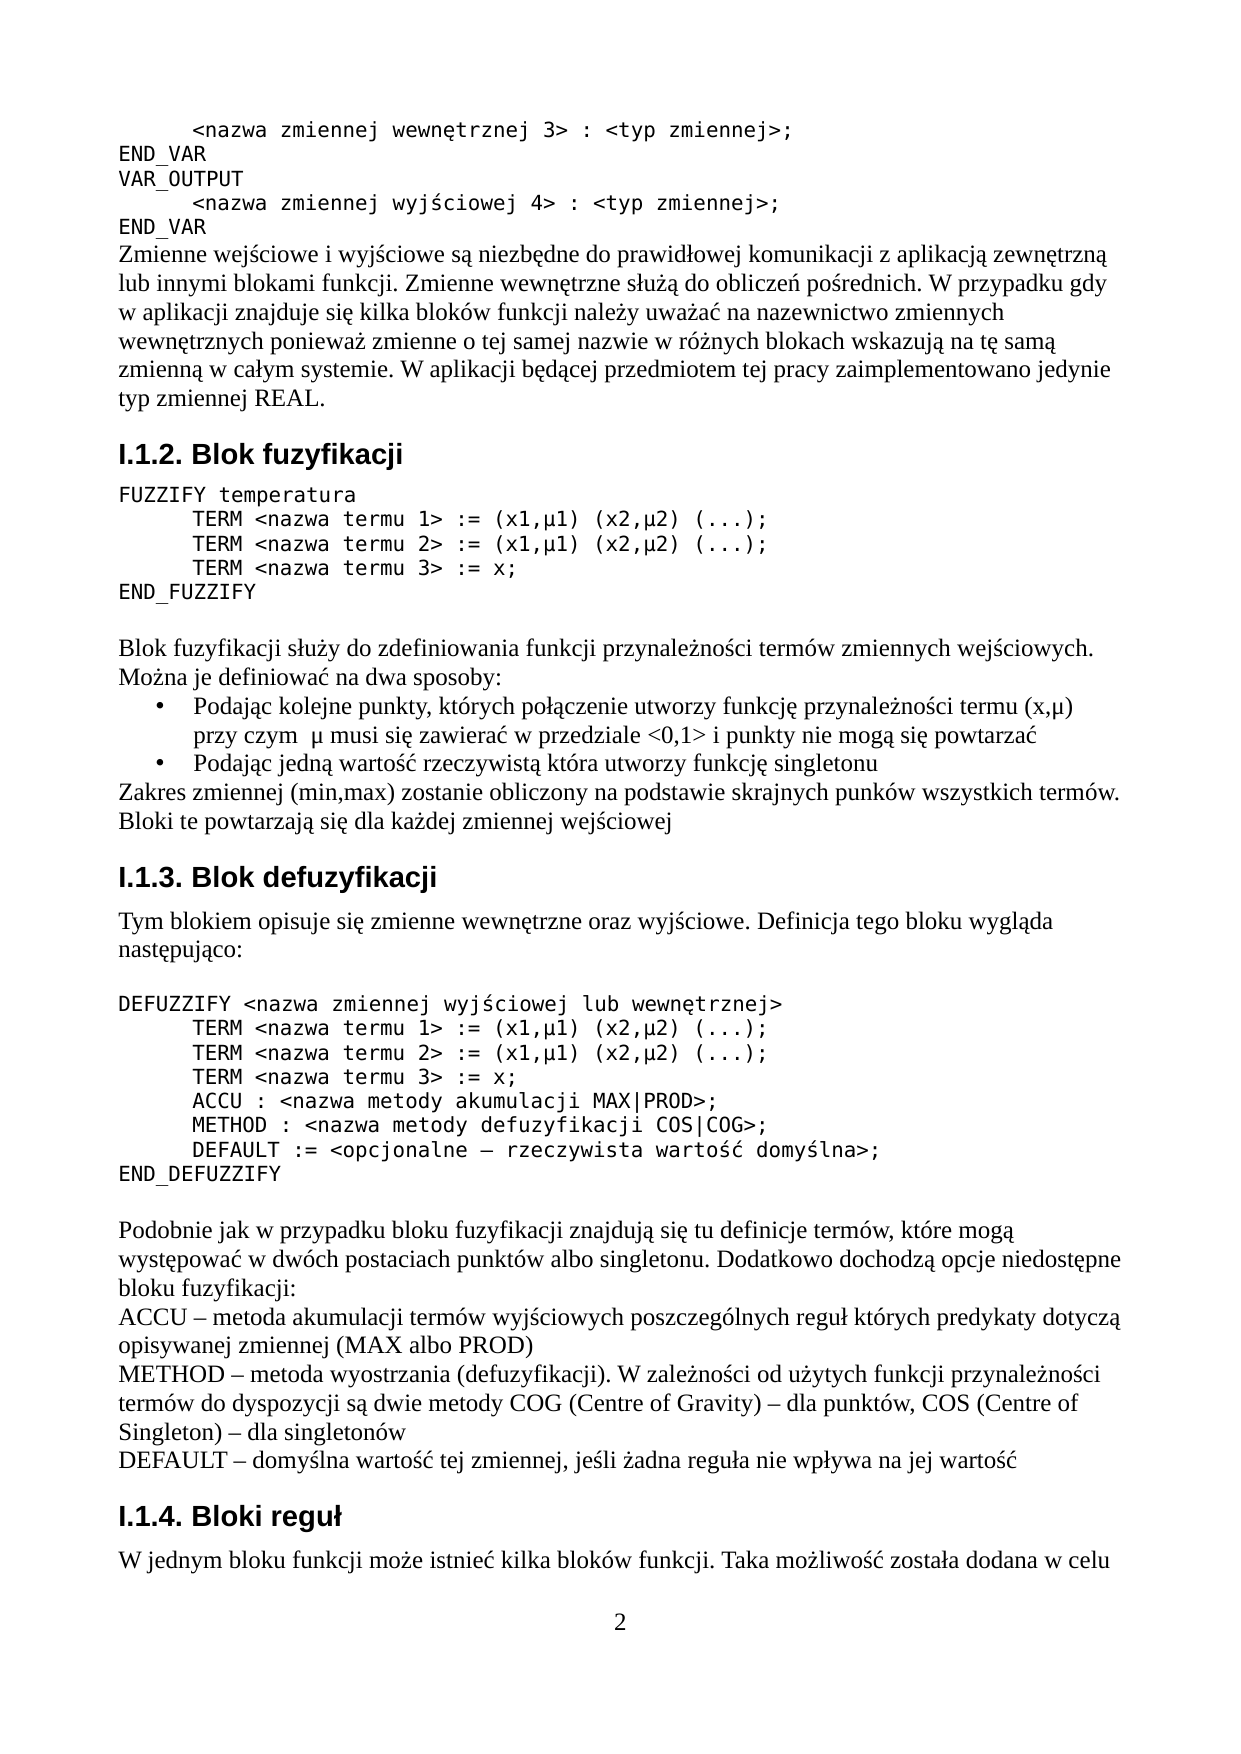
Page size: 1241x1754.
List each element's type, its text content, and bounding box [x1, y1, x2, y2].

text END_DEFUZZIFY [118, 1162, 1122, 1186]
text TERM <nazwa termu 1> := (x1,μ1) (x2,μ2) (...); [118, 1016, 1122, 1041]
text <nazwa zmiennej wyjściowej 4> : <typ zmiennej>; [118, 191, 1122, 215]
text Zmienne wejściowe i wyjściowe są niezbędne do prawidłowej komunikacji z aplikacją zewnętrzną lub innymi blokami funkcji. Zmienne wewnętrzne służą do obliczeń pośrednich. W przypadku gdy w aplikacji znajduje się kilka bloków funkcji należy uważać na nazewnictwo zmiennych wewnętrznych ponieważ zmienne o tej samej nazwie w różnych blokach wskazują na tę samą zmienną w całym systemie. W aplikacji będącej przedmiotem tej pracy zaimplementowano jedynie typ zmiennej REAL. [118, 239, 1122, 412]
text VAR_OUTPUT [118, 167, 1122, 191]
text TERM <nazwa termu 2> := (x1,μ1) (x2,μ2) (...); [118, 1041, 1122, 1065]
text END_FUZZIFY [118, 580, 1122, 604]
text Zakres zmiennej (min,max) zostanie obliczony na podstawie skrajnych punków wszystkich termów. Bloki te powtarzają się dla każdej zmiennej wejściowej [118, 777, 1122, 835]
subtitle Blok defuzyfikacji [118, 860, 1122, 893]
text TERM <nazwa termu 3> := x; [118, 1065, 1122, 1089]
text END_VAR [118, 142, 1122, 167]
text <nazwa zmiennej wewnętrznej 3> : <typ zmiennej>; [118, 118, 1122, 142]
text ACCU : <nazwa metody akumulacji MAX|PROD>; [118, 1089, 1122, 1113]
text METHOD – metoda wyostrzania (defuzyfikacji). W zależności od użytych funkcji przynależności termów do dyspozycji są dwie metody COG (Centre of Gravity) – dla punktów, COS (Centre of Singleton) – dla singletonów [118, 1359, 1122, 1445]
text METHOD : <nazwa metody defuzyfikacji COS|COG>; [118, 1113, 1122, 1138]
text TERM <nazwa termu 2> := (x1,μ1) (x2,μ2) (...); [118, 532, 1122, 556]
text END_VAR [118, 215, 1122, 239]
subtitle Bloki reguł [118, 1499, 1122, 1533]
list Podając kolejne punkty, których połączenie utworzy funkcję przynależności termu (x,μ) przy czym μ musi się zawierać w przedziale <0,1> i punkty nie mogą się powtarzać [156, 691, 1122, 748]
text ACCU – metoda akumulacji termów wyjściowych poszczególnych reguł których predykaty dotyczą opisywanej zmiennej (MAX albo PROD) [118, 1302, 1122, 1359]
text Tym blokiem opisuje się zmienne wewnętrzne oraz wyjściowe. Definicja tego bloku wygląda następująco: [118, 906, 1122, 963]
subtitle Blok fuzyfikacji [118, 437, 1122, 471]
list Podając jedną wartość rzeczywistą która utworzy funkcję singletonu [156, 748, 1122, 777]
text DEFAULT := <opcjonalne – rzeczywista wartość domyślna>; [118, 1138, 1122, 1162]
text FUZZIFY temperatura [118, 483, 1122, 507]
text Blok fuzyfikacji służy do zdefiniowania funkcji przynależności termów zmiennych wejściowych. Można je definiować na dwa sposoby: [118, 633, 1122, 691]
text TERM <nazwa termu 3> := x; [118, 556, 1122, 580]
text DEFUZZIFY <nazwa zmiennej wyjściowej lub wewnętrznej> [118, 992, 1122, 1016]
text Podobnie jak w przypadku bloku fuzyfikacji znajdują się tu definicje termów, które mogą występować w dwóch postaciach punktów albo singletonu. Dodatkowo dochodzą opcje niedostępne bloku fuzyfikacji: [118, 1215, 1122, 1302]
text DEFAULT – domyślna wartość tej zmiennej, jeśli żadna reguła nie wpływa na jej wartość [118, 1445, 1122, 1474]
text W jednym bloku funkcji może istnieć kilka bloków funkcji. Taka możliwość została dodana w celu [118, 1545, 1122, 1574]
text TERM <nazwa termu 1> := (x1,μ1) (x2,μ2) (...); [118, 507, 1122, 532]
